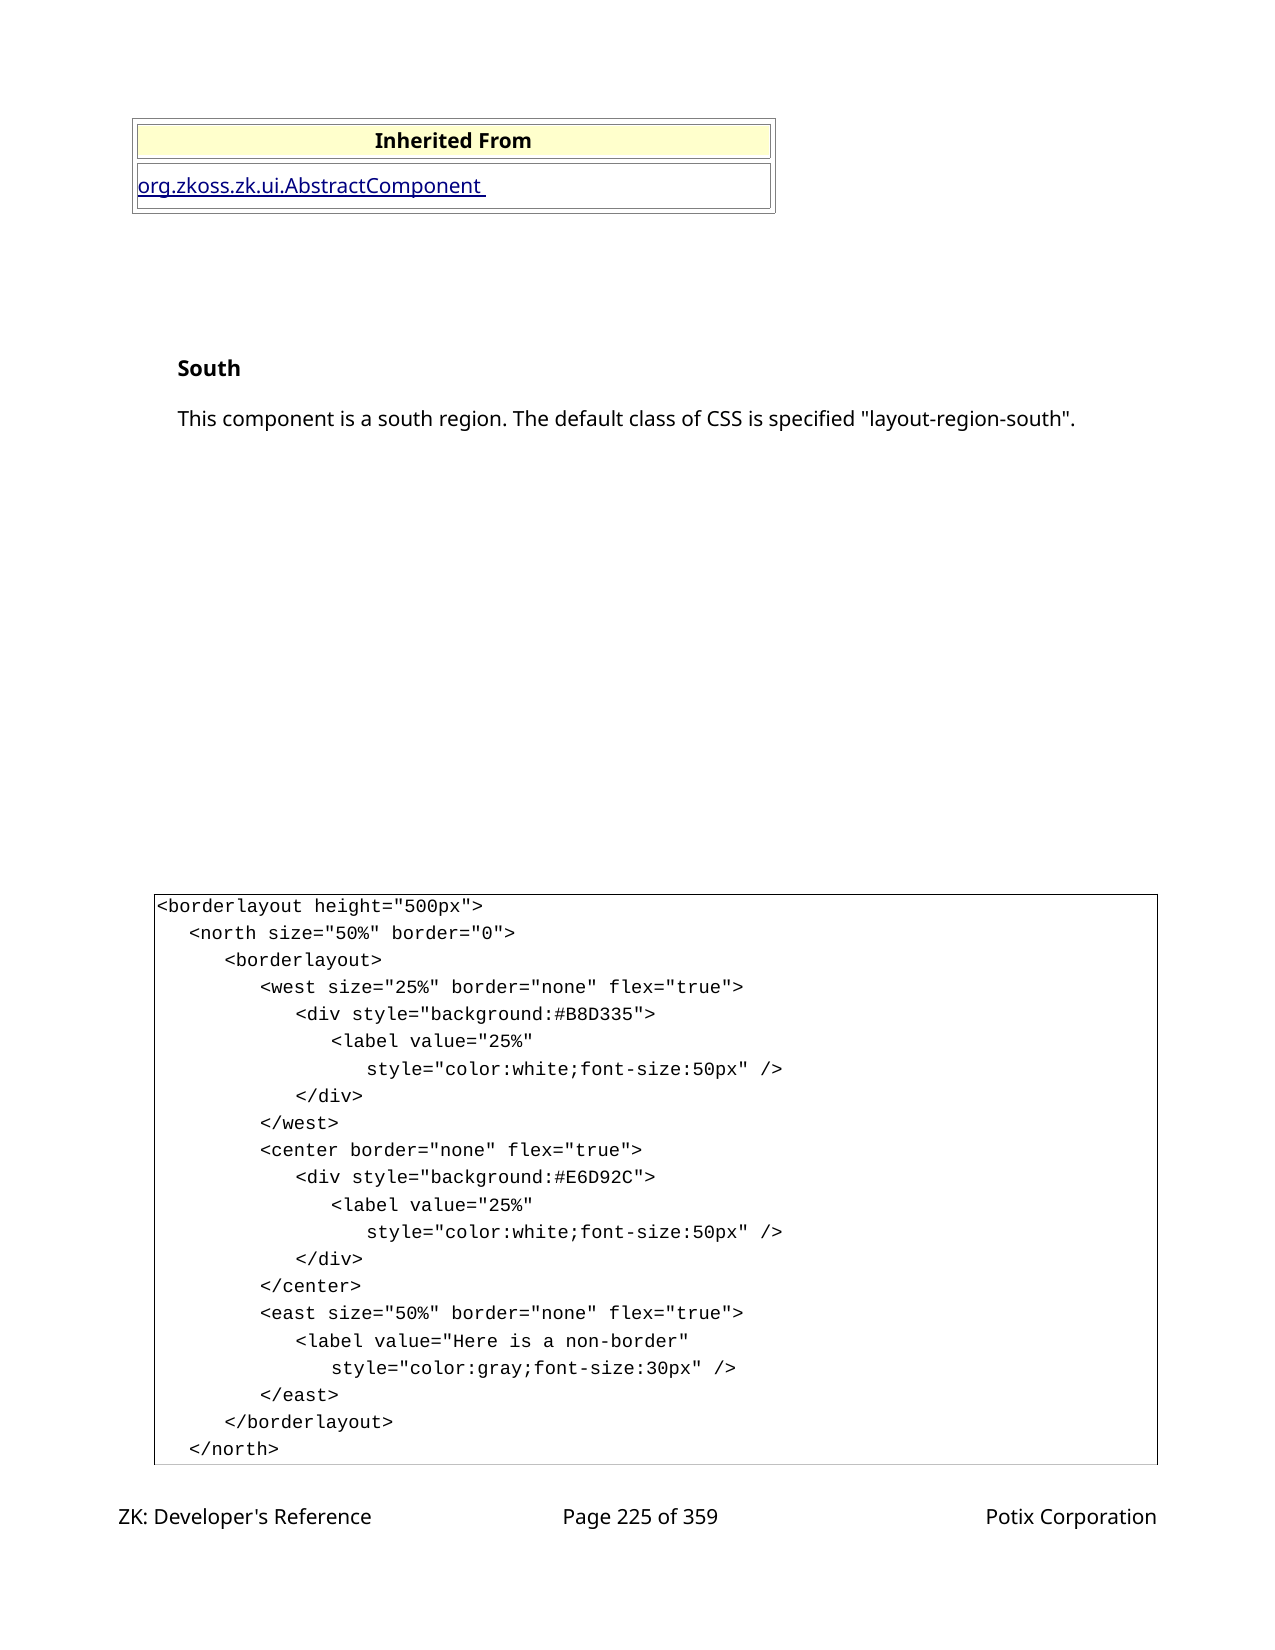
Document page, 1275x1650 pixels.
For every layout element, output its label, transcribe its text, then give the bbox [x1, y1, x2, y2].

text <borderlayout> [155, 948, 1157, 972]
text <borderlayout height="500px"> [155, 895, 1157, 918]
text </east> [155, 1383, 1157, 1407]
text style="color:gray;font-size:30px" /> [155, 1356, 1157, 1380]
text <center border="none" flex="true"> [155, 1138, 1157, 1162]
text <label value="Here is a non-border" [155, 1328, 1157, 1353]
text </div> [155, 1247, 1157, 1271]
text <north size="50%" border="0"> [155, 921, 1157, 945]
text style="color:white;font-size:50px" /> [155, 1220, 1157, 1244]
text <div style="background:#E6D92C"> [155, 1165, 1157, 1189]
text </west> [155, 1111, 1157, 1135]
text </north> [155, 1437, 1157, 1464]
text </div> [155, 1084, 1157, 1108]
subtitle South [177, 353, 1157, 383]
text <label value="25%" [155, 1029, 1157, 1054]
text </center> [155, 1274, 1157, 1298]
table_cell org.zkoss.zk.ui.AbstractComponent [134, 158, 772, 207]
text <label value="25%" [155, 1192, 1157, 1217]
text <east size="50%" border="none" flex="true"> [155, 1301, 1157, 1326]
table_header Inherited From [134, 119, 772, 158]
text </borderlayout> [155, 1410, 1157, 1434]
text <div style="background:#B8D335"> [155, 1002, 1157, 1026]
text <west size="25%" border="none" flex="true"> [155, 975, 1157, 999]
text style="color:white;font-size:50px" /> [155, 1057, 1157, 1081]
text This component is a south region. The default class of CSS is specified "layout-region-south". [177, 404, 1157, 432]
